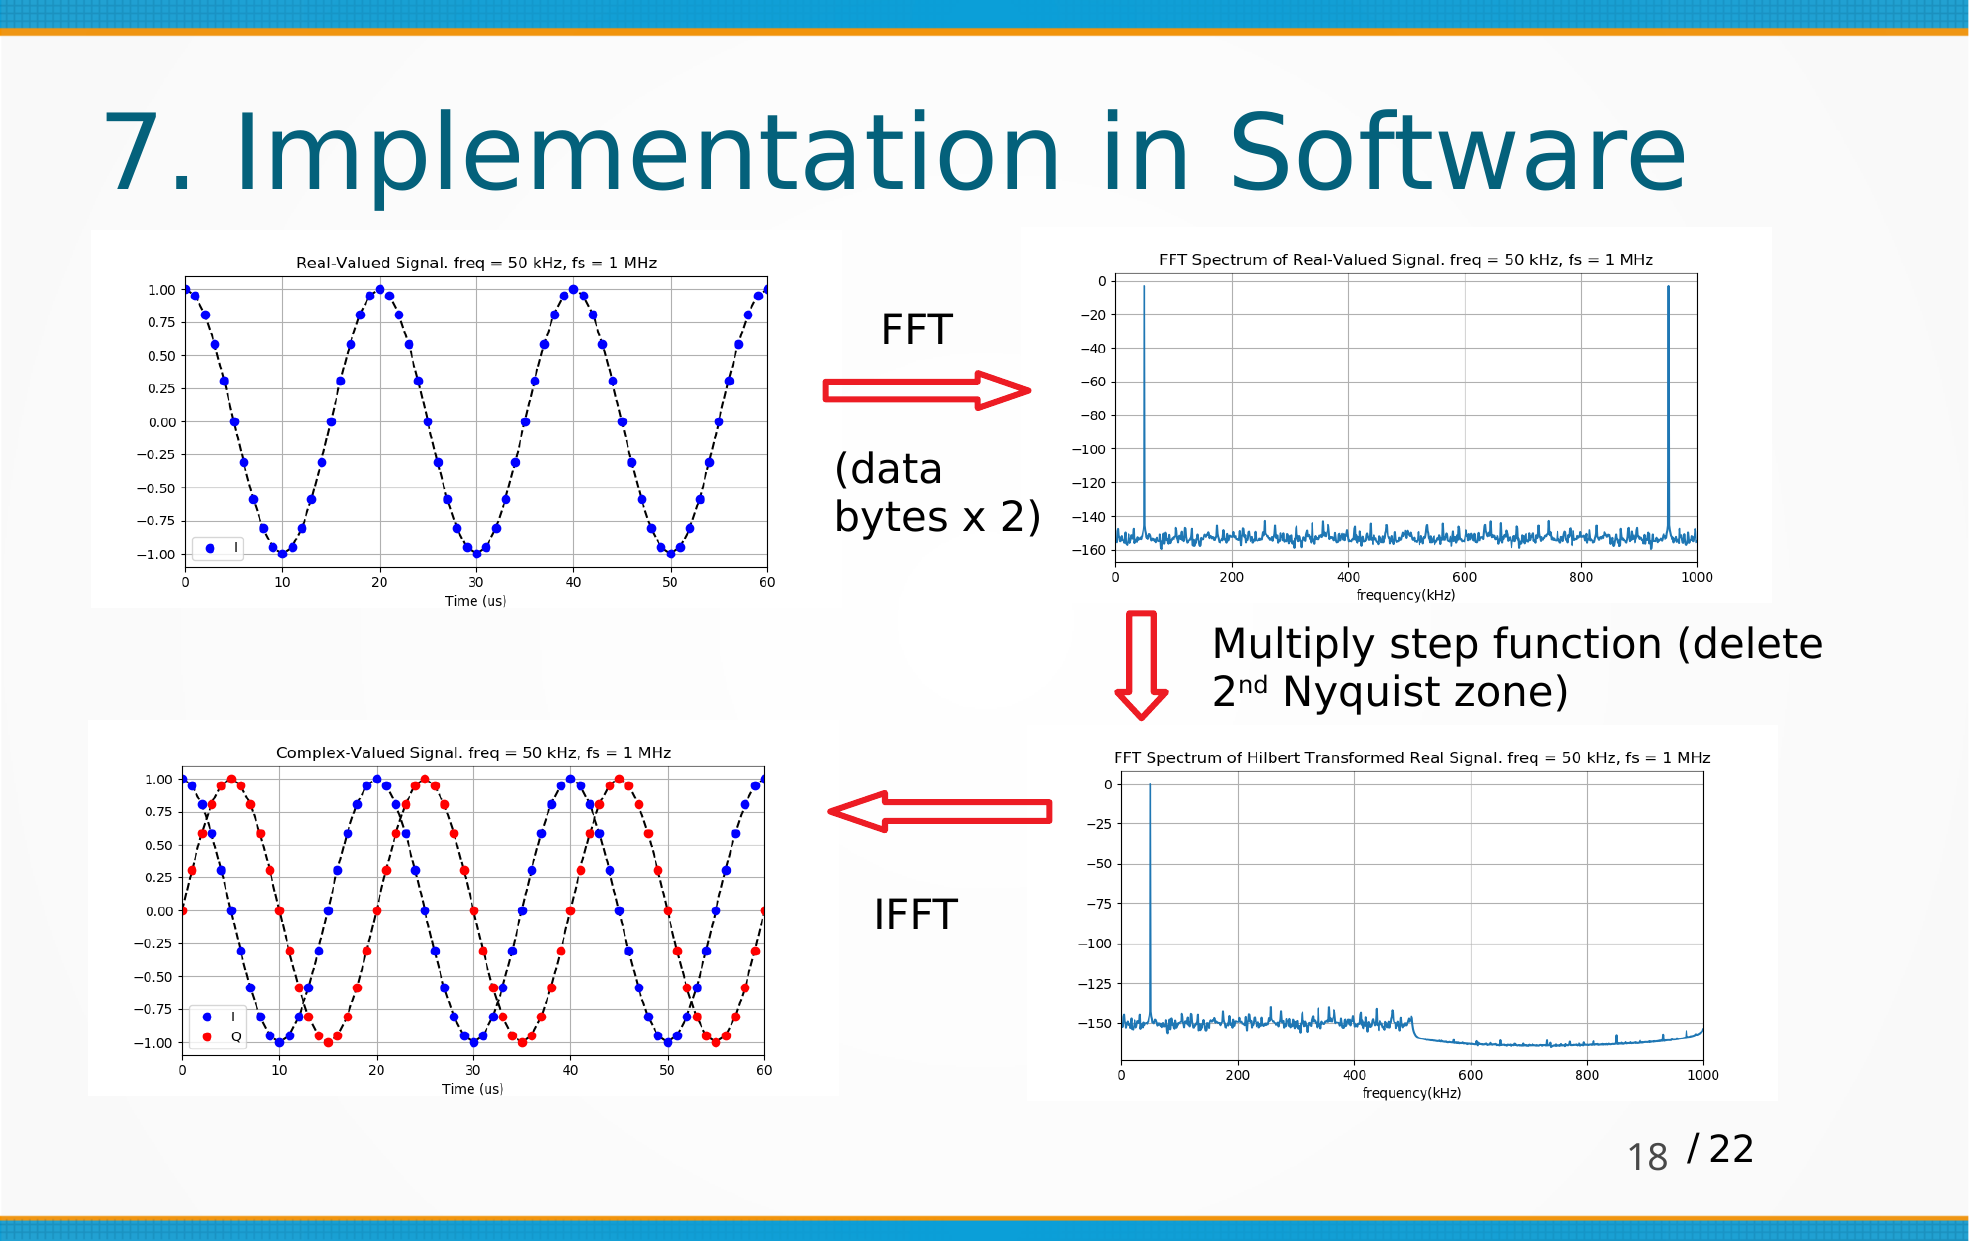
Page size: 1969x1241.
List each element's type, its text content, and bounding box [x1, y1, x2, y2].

text_box IFFT [867, 856, 992, 975]
title 7. Implementation in Software [98, 49, 1870, 257]
picture [0, 0, 1969, 1241]
text_box (data bytes x 2) [827, 433, 1059, 553]
text_box FFT [874, 270, 992, 390]
text_box Multiply step function (delete 2nd Nyquist zone) [1205, 588, 1854, 748]
